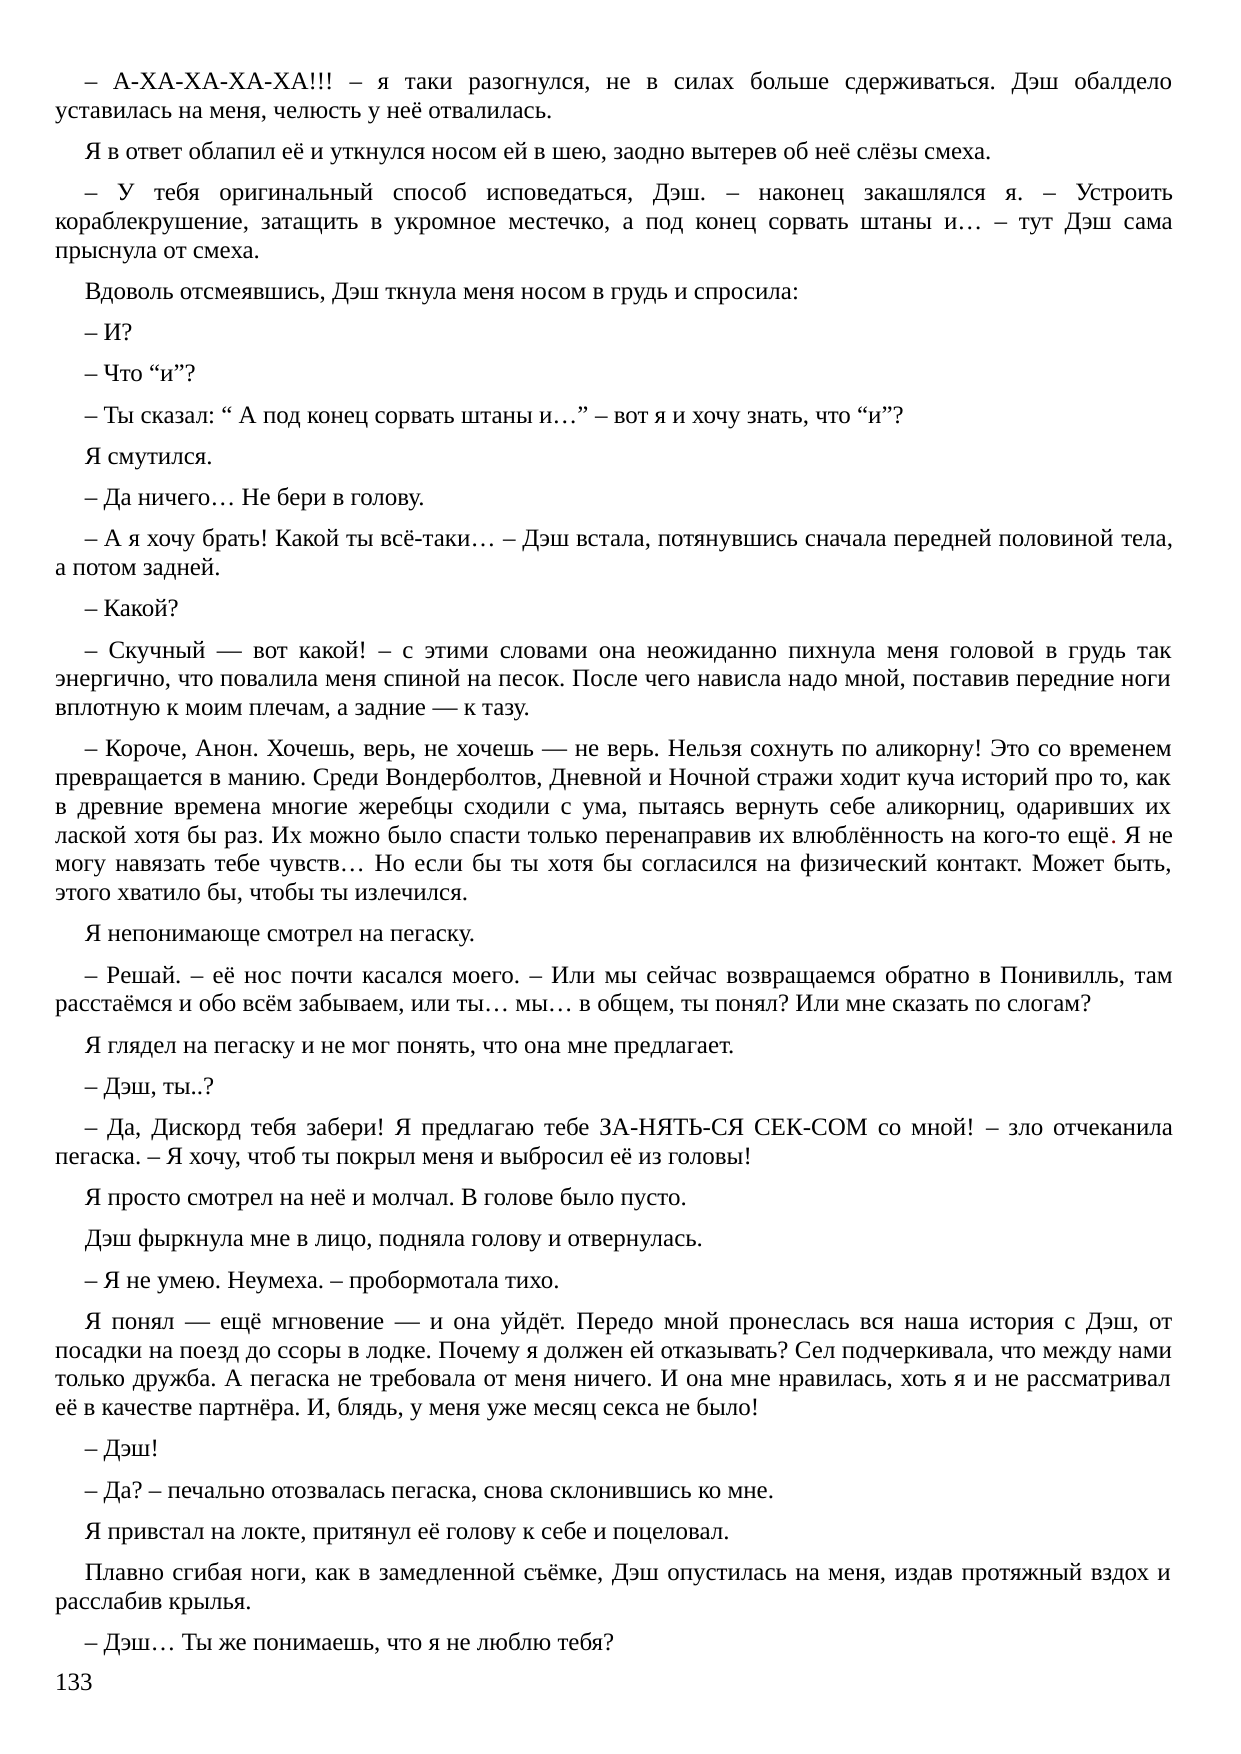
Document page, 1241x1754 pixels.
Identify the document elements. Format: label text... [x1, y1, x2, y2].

text – Решай. – её нос почти касался моего. – Или мы сейчас возвращаемся обратно в Понивилль, там расстаёмся и обо всём забываем, или ты… мы… в общем, ты понял? Или мне сказать по слогам? [55, 960, 1173, 1017]
text – У тебя оригинальный способ исповедаться, Дэш. – наконец закашлялся я. – Устроить кораблекрушение, затащить в укромное местечко, а под конец сорвать штаны и… – тут Дэш сама прыснула от смеха. [55, 177, 1173, 263]
text Я понял — ещё мгновение — и она уйдёт. Передо мной пронеслась вся наша история с Дэш, от посадки на поезд до ссоры в лодке. Почему я должен ей отказывать? Сел подчеркивала, что между нами только дружба. А пегаска не требовала от меня ничего. И она мне нравилась, хоть я и не рассматривал её в качестве партнёра. И, блядь, у меня уже месяц секса не было! [55, 1306, 1173, 1421]
text – Дэш! [55, 1433, 1173, 1462]
text Я привстал на локте, притянул её голову к себе и поцеловал. [55, 1516, 1173, 1545]
text Плавно сгибая ноги, как в замедленной съёмке, Дэш опустилась на меня, издав протяжный вздох и расслабив крылья. [55, 1557, 1173, 1615]
text – И? [55, 317, 1173, 346]
text – Короче, Анон. Хочешь, верь, не хочешь — не верь. Нельзя сохнуть по аликорну! Это со временем превращается в манию. Среди Вондерболтов, Дневной и Ночной стражи ходит куча историй про то, как в древние времена многие жеребцы сходили с ума, пытаясь вернуть себе аликорниц, одаривших их лаской хотя бы раз. Их можно было спасти только перенаправив их влюблённость на кого-то ещё. Я не могу навязать тебе чувств… Но если бы ты хотя бы согласился на физический контакт. Может быть, этого хватило бы, чтобы ты излечился. [55, 733, 1173, 906]
text – Что “и”? [55, 358, 1173, 387]
text Я в ответ облапил её и уткнулся носом ей в шею, заодно вытерев об неё слёзы смеха. [55, 136, 1173, 165]
text – Дэш… Ты же понимаешь, что я не люблю тебя? [55, 1627, 1173, 1656]
text Я просто смотрел на неё и молчал. В голове было пусто. [55, 1182, 1173, 1211]
text – А я хочу брать! Какой ты всё-таки… – Дэш встала, потянувшись сначала передней половиной тела, а потом задней. [55, 523, 1173, 581]
text – Да ничего… Не бери в голову. [55, 482, 1173, 511]
text – Да? – печально отозвалась пегаска, снова склонившись ко мне. [55, 1475, 1173, 1503]
text – Да, Дискорд тебя забери! Я предлагаю тебе ЗА-НЯТЬ-СЯ СЕК-СОМ со мной! – зло отчеканила пегаска. – Я хочу, чтоб ты покрыл меня и выбросил её из головы! [55, 1112, 1173, 1170]
text Дэш фыркнула мне в лицо, подняла голову и отвернулась. [55, 1223, 1173, 1252]
text – Дэш, ты..? [55, 1071, 1173, 1100]
text Вдоволь отсмеявшись, Дэш ткнула меня носом в грудь и спросила: [55, 276, 1173, 305]
text – Ты сказал: “ А под конец сорвать штаны и…” – вот я и хочу знать, что “и”? [55, 400, 1173, 428]
text – А-ХА-ХА-ХА-ХА!!! – я таки разогнулся, не в силах больше сдерживаться. Дэш обалдело уставилась на меня, челюсть у неё отвалилась. [55, 66, 1173, 123]
text – Я не умею. Неумеха. – пробормотала тихо. [55, 1265, 1173, 1293]
text Я смутился. [55, 441, 1173, 470]
text Я глядел на пегаску и не мог понять, что она мне предлагает. [55, 1030, 1173, 1058]
text – Скучный — вот какой! – с этими словами она неожиданно пихнула меня головой в грудь так энергично, что повалила меня спиной на песок. После чего нависла надо мной, поставив передние ноги вплотную к моим плечам, а задние — к тазу. [55, 635, 1173, 721]
text Я непонимающе смотрел на пегаску. [55, 918, 1173, 947]
text – Какой? [55, 593, 1173, 622]
